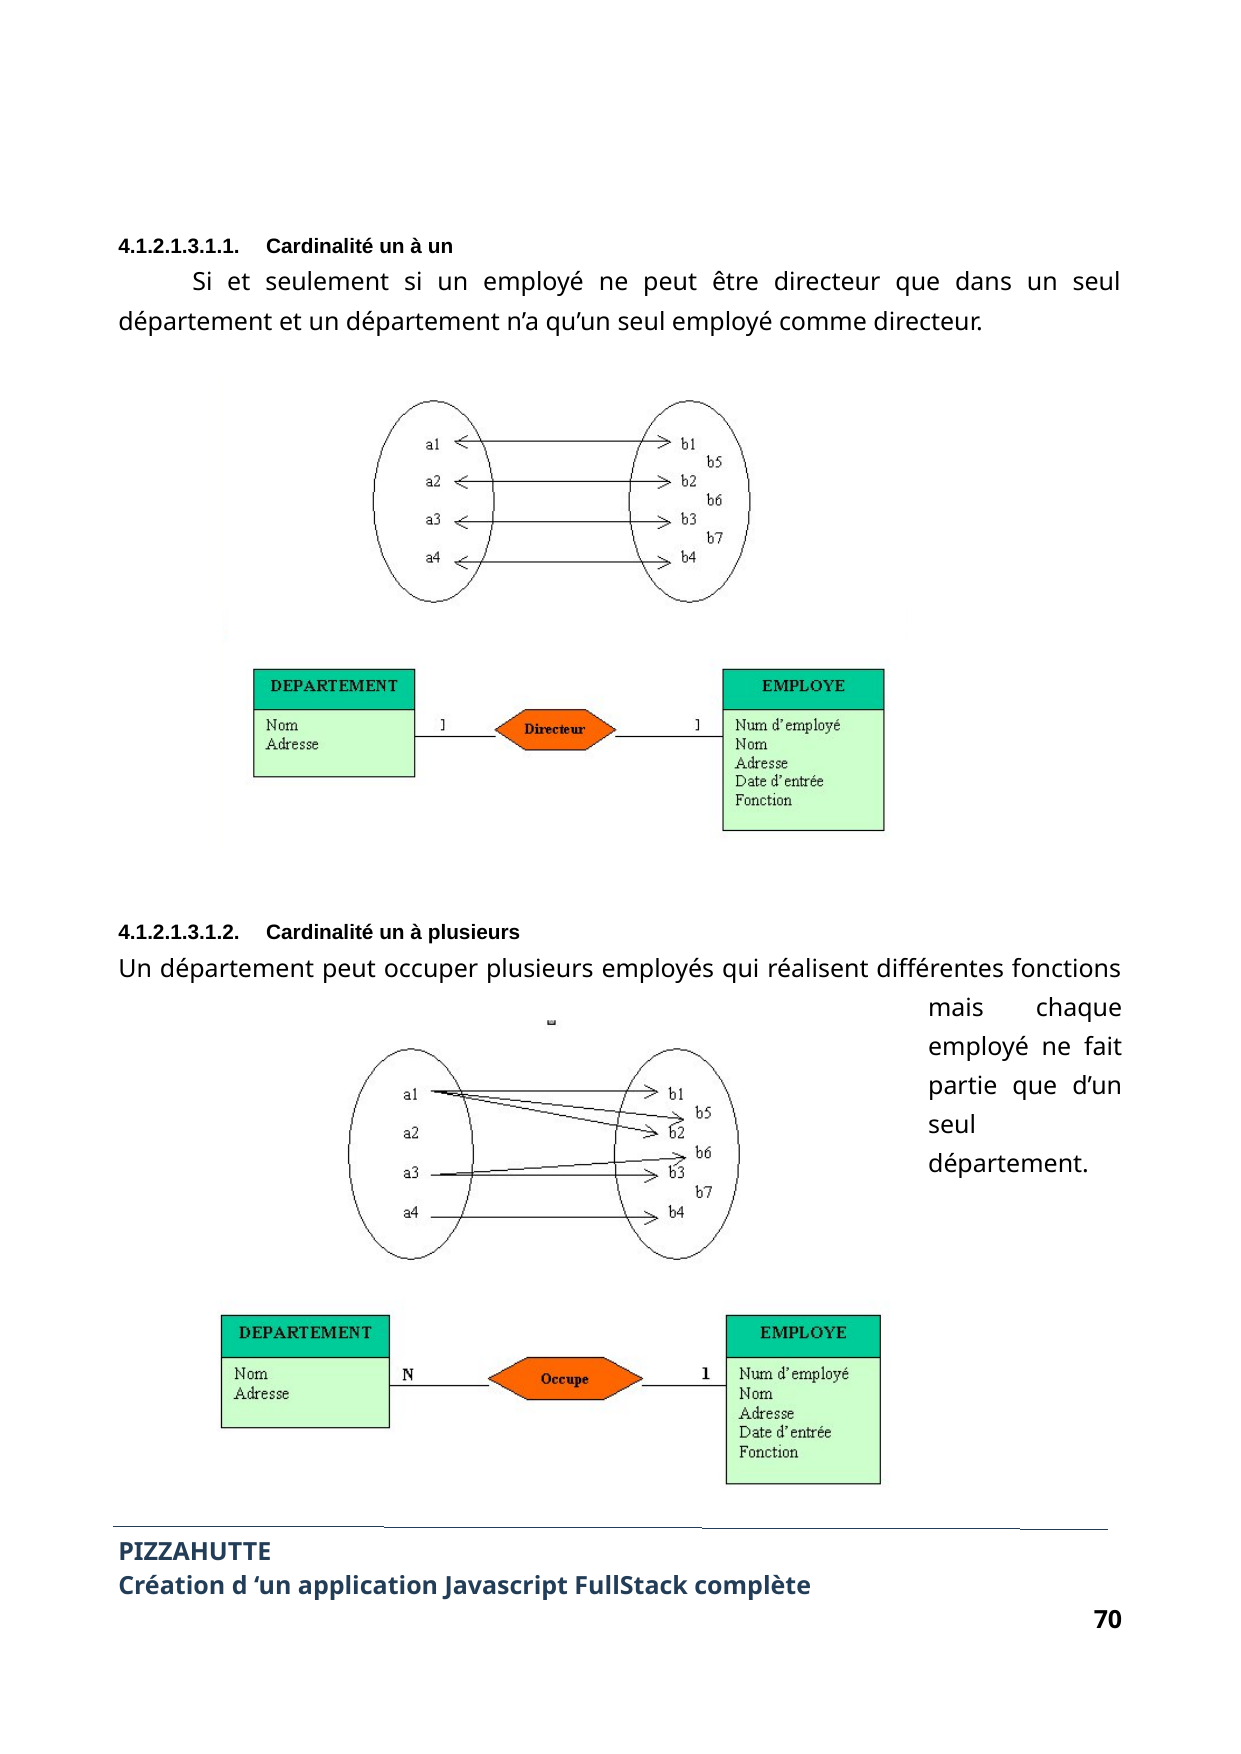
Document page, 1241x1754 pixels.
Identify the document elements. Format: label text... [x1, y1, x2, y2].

subtitle Cardinalité un à un [118, 234, 1122, 258]
subtitle Cardinalité un à plusieurs [118, 920, 1122, 944]
text Un département peut occuper plusieurs employés qui réalisent différentes fonctions mais chaque employé ne fait partie que d’un seul département. [118, 950, 1122, 1180]
picture [222, 378, 908, 849]
text Si et seulement si un employé ne peut être directeur que dans un seul département et un département n’a qu’un seul employé comme directeur. [118, 264, 1122, 337]
picture [193, 1018, 899, 1498]
